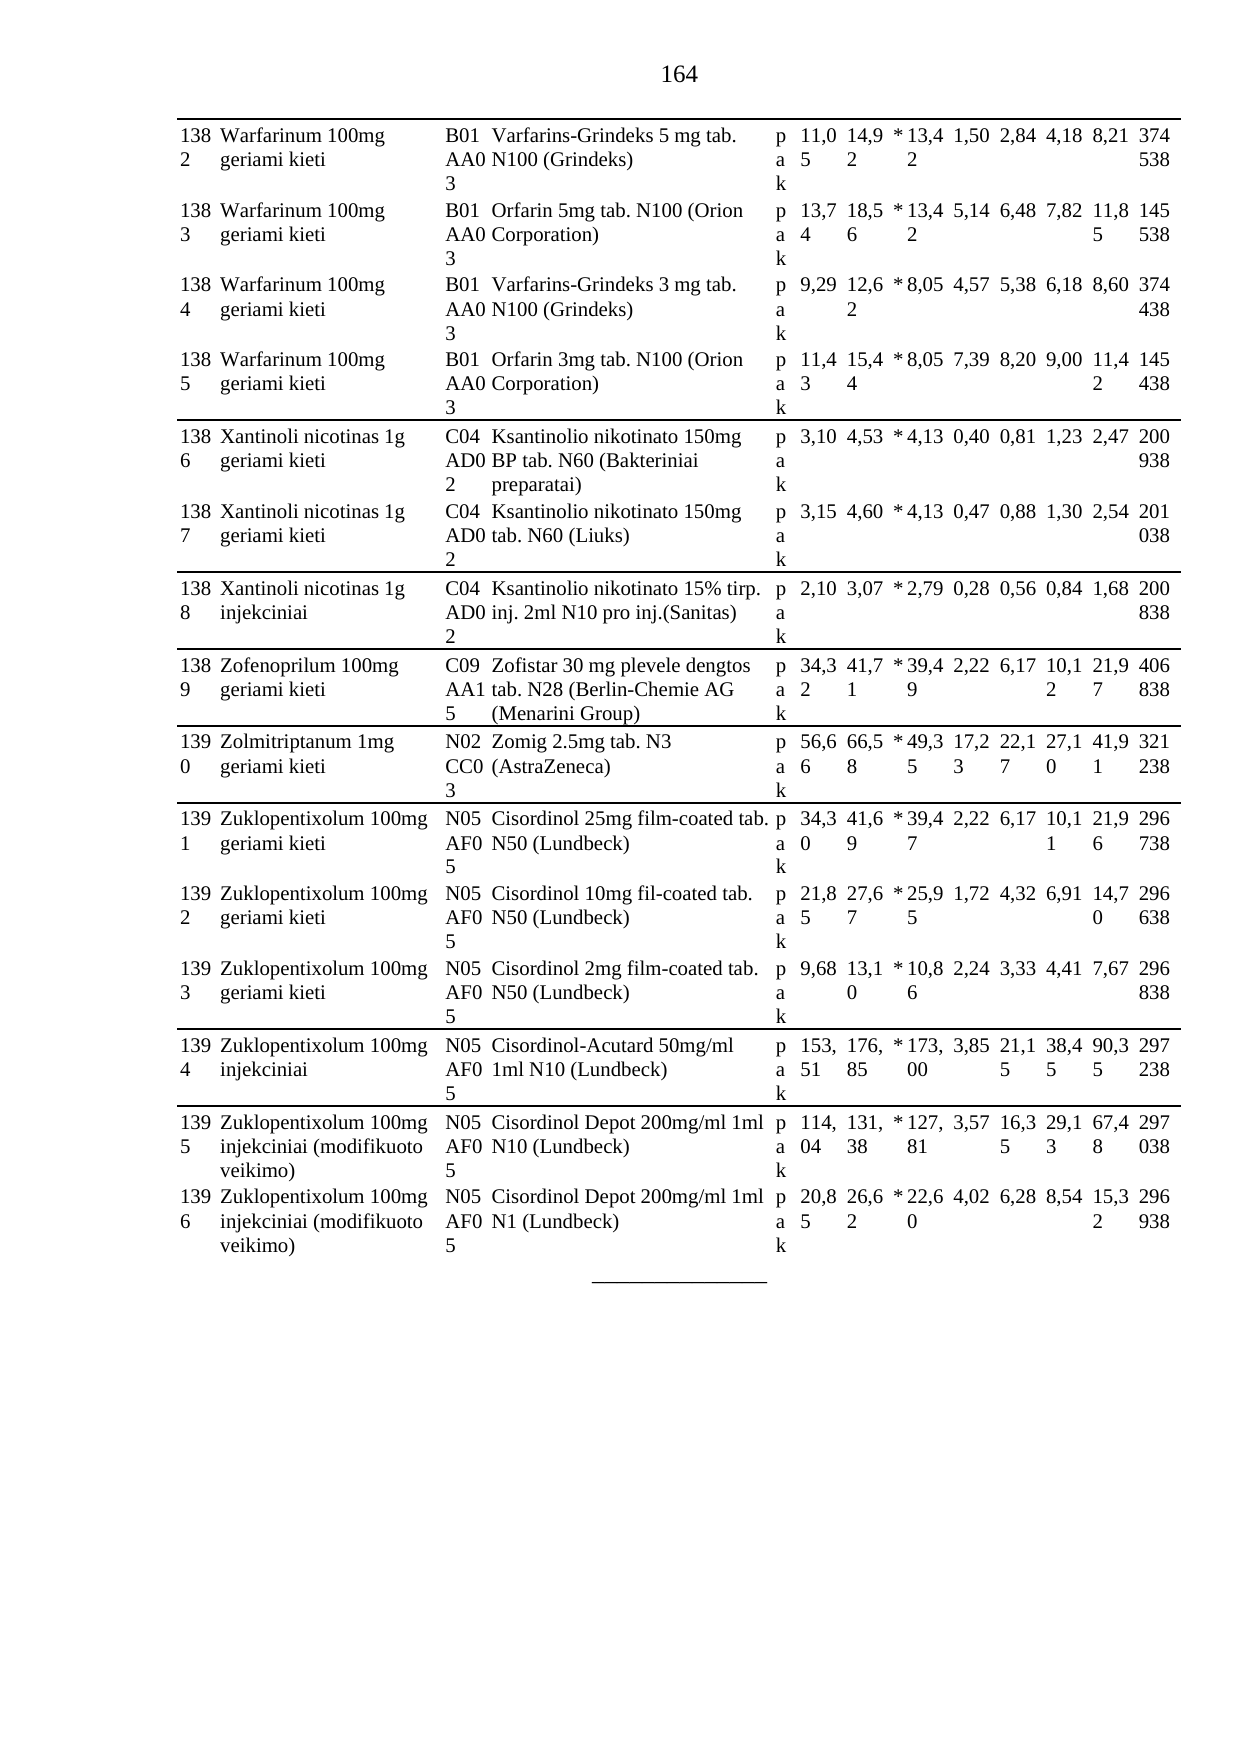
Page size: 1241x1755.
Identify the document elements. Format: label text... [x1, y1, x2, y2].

text ______________ [177, 1257, 1181, 1285]
